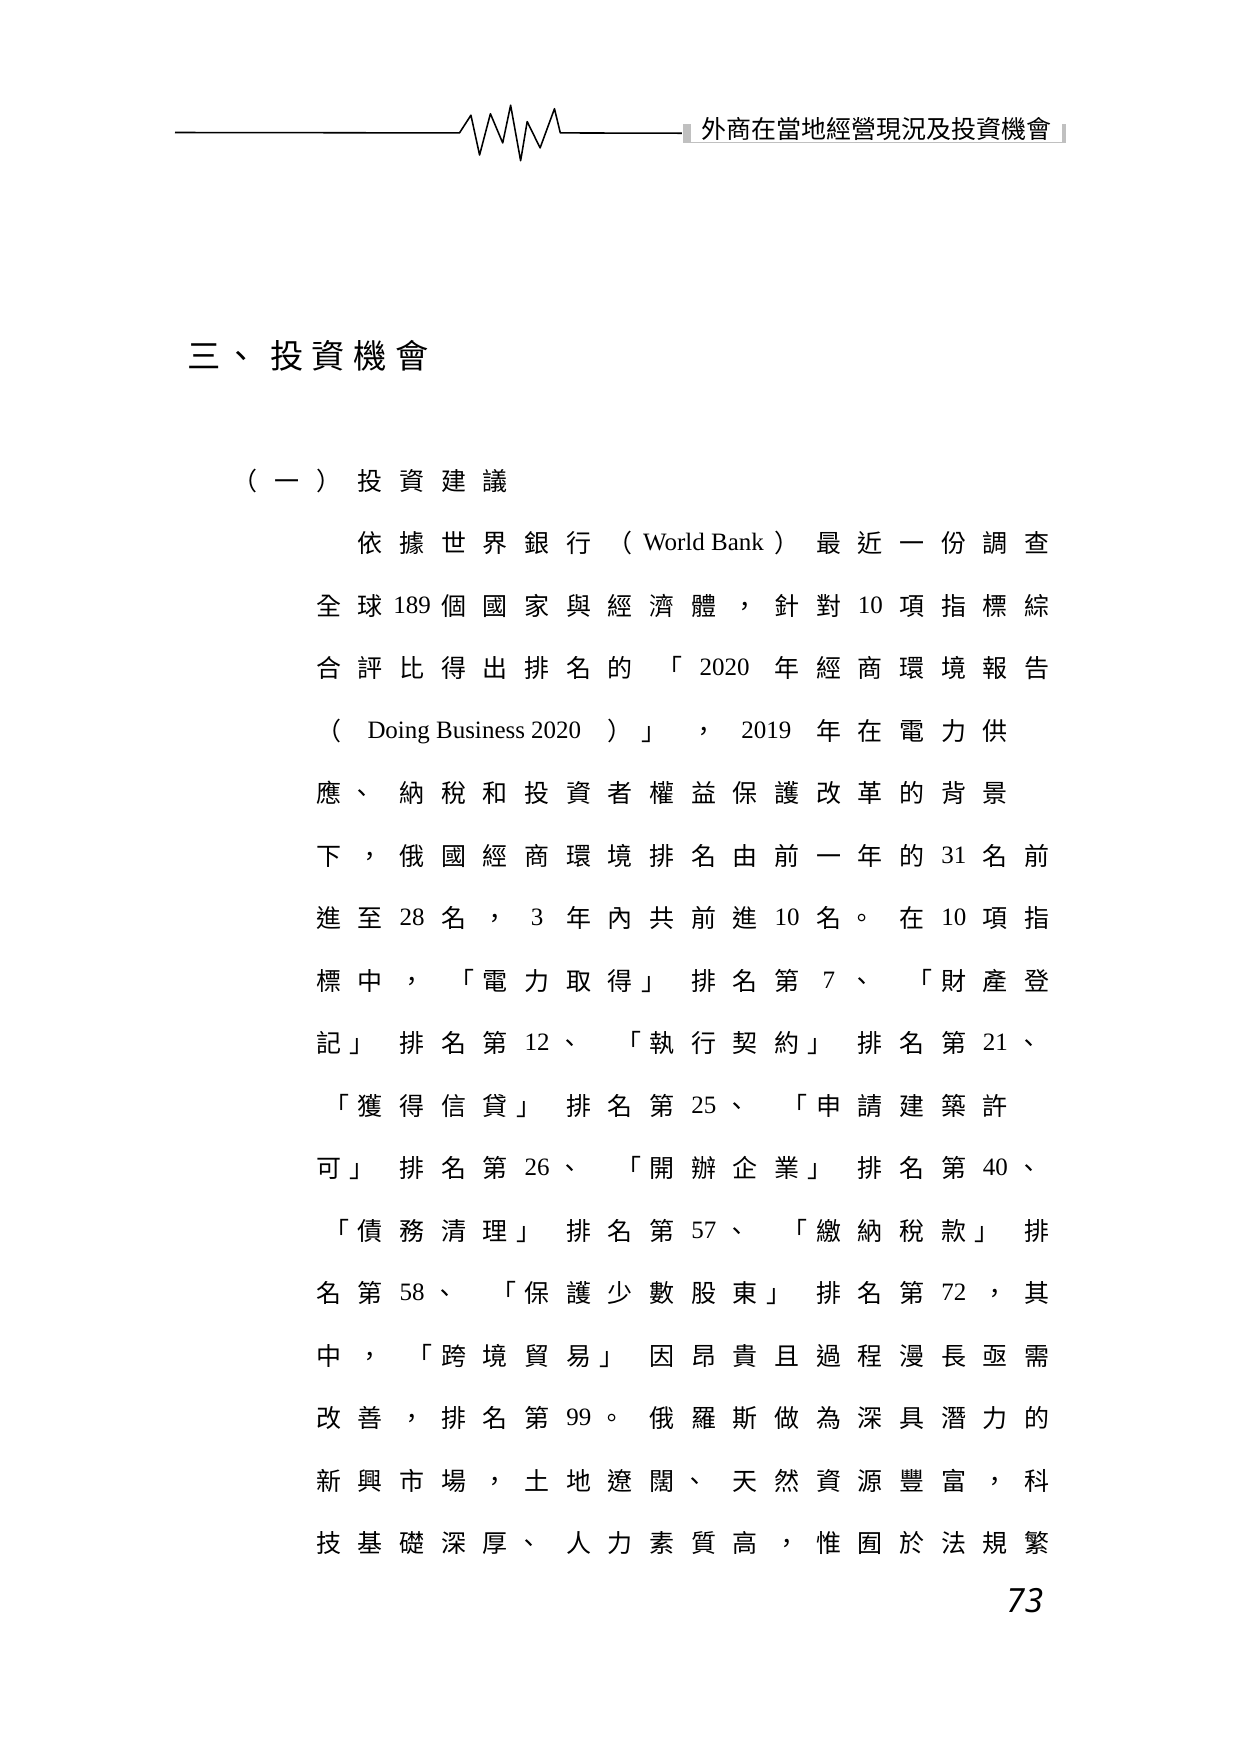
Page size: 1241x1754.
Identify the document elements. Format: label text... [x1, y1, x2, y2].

text （一）投資建議 [207, 438, 1058, 500]
text 依據世界銀行（World Bank）最近一份調查全球189個國家與經濟體，針對10項指標綜合評比得出排名的「2020年經商環境報告（Doing Business 2020）」，2019年在電力供應、納稅和投資者權益保護改革的背景下，俄國經商環境排名由前一年的31名前進至28名，3年內共前進10名。在10項指標中，「電力取得」排名第7、「財產登記」排名第12、「執行契約」排名第21、「獲得信貸」排名第25、「申請建築許可」排名第26、「開辦企業」排名第40、「債務清理」排名第57、「繳納稅款」排名第58、「保護少數股東」排名第72，其中，「跨境貿易」因昂貴且過程漫長亟需改善，排名第99。俄羅斯做為深具潛力的新興市場，土地遼闊、天然資源豐富，科技基礎深厚、人力素質高，惟囿於法規繁 [281, 500, 1058, 1563]
text 三、投資機會 [183, 313, 1058, 375]
